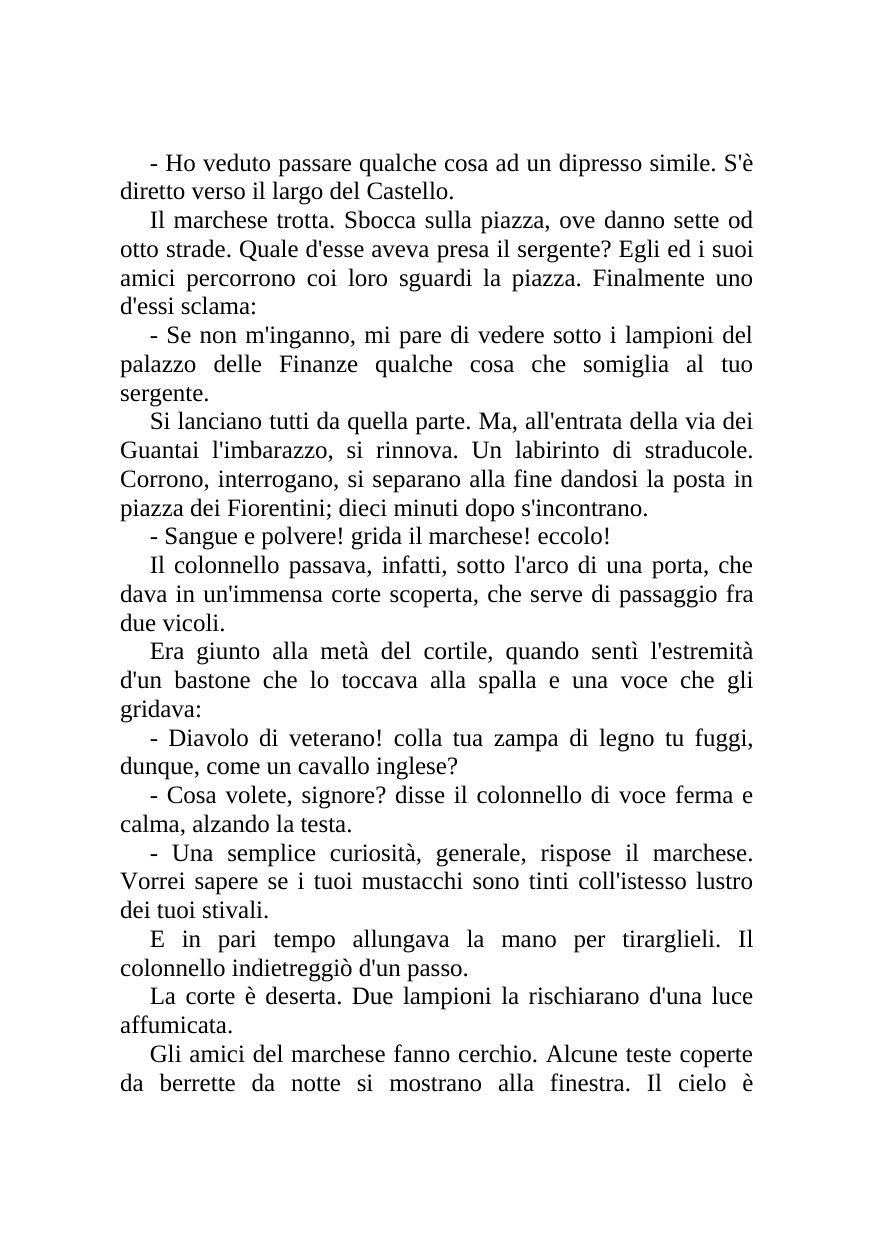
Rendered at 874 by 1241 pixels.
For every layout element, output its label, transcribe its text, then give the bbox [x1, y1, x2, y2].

text - Ho veduto passare qualche cosa ad un dipresso simile. S'è diretto verso il largo del Castello. [120, 148, 754, 205]
text Il colonnello passava, infatti, sotto l'arco di una porta, che dava in un'immensa corte scoperta, che serve di passaggio fra due vicoli. [120, 550, 754, 636]
text Si lanciano tutti da quella parte. Ma, all'entrata della via dei Guantai l'imbarazzo, si rinnova. Un labirinto di straducole. Corrono, interrogano, si separano alla fine dandosi la posta in piazza dei Fiorentini; dieci minuti dopo s'incontrano. [120, 406, 754, 521]
text - Diavolo di veterano! colla tua zampa di legno tu fuggi, dunque, come un cavallo inglese? [120, 723, 754, 780]
text - Una semplice curiosità, generale, rispose il marchese. Vorrei sapere se i tuoi mustacchi sono tinti coll'istesso lustro dei tuoi stivali. [120, 838, 754, 924]
text - Sangue e polvere! grida il marchese! eccolo! [120, 521, 754, 550]
text Era giunto alla metà del cortile, quando sentì l'estremità d'un bastone che lo toccava alla spalla e una voce che gli gridava: [120, 636, 754, 723]
text Il marchese trotta. Sbocca sulla piazza, ove danno sette od otto strade. Quale d'esse aveva presa il sergente? Egli ed i suoi amici percorrono coi loro sguardi la piazza. Finalmente uno d'essi sclama: [120, 205, 754, 320]
text La corte è deserta. Due lampioni la rischiarano d'una luce affumicata. [120, 981, 754, 1039]
text - Se non m'inganno, mi pare di vedere sotto i lampioni del palazzo delle Finanze qualche cosa che somiglia al tuo sergente. [120, 320, 754, 406]
text Gli amici del marchese fanno cerchio. Alcune teste coperte da berrette da notte si mostrano alla finestra. Il cielo è [120, 1039, 754, 1096]
text - Cosa volete, signore? disse il colonnello di voce ferma e calma, alzando la testa. [120, 780, 754, 838]
text E in pari tempo allungava la mano per tirarglieli. Il colonnello indietreggiò d'un passo. [120, 924, 754, 981]
